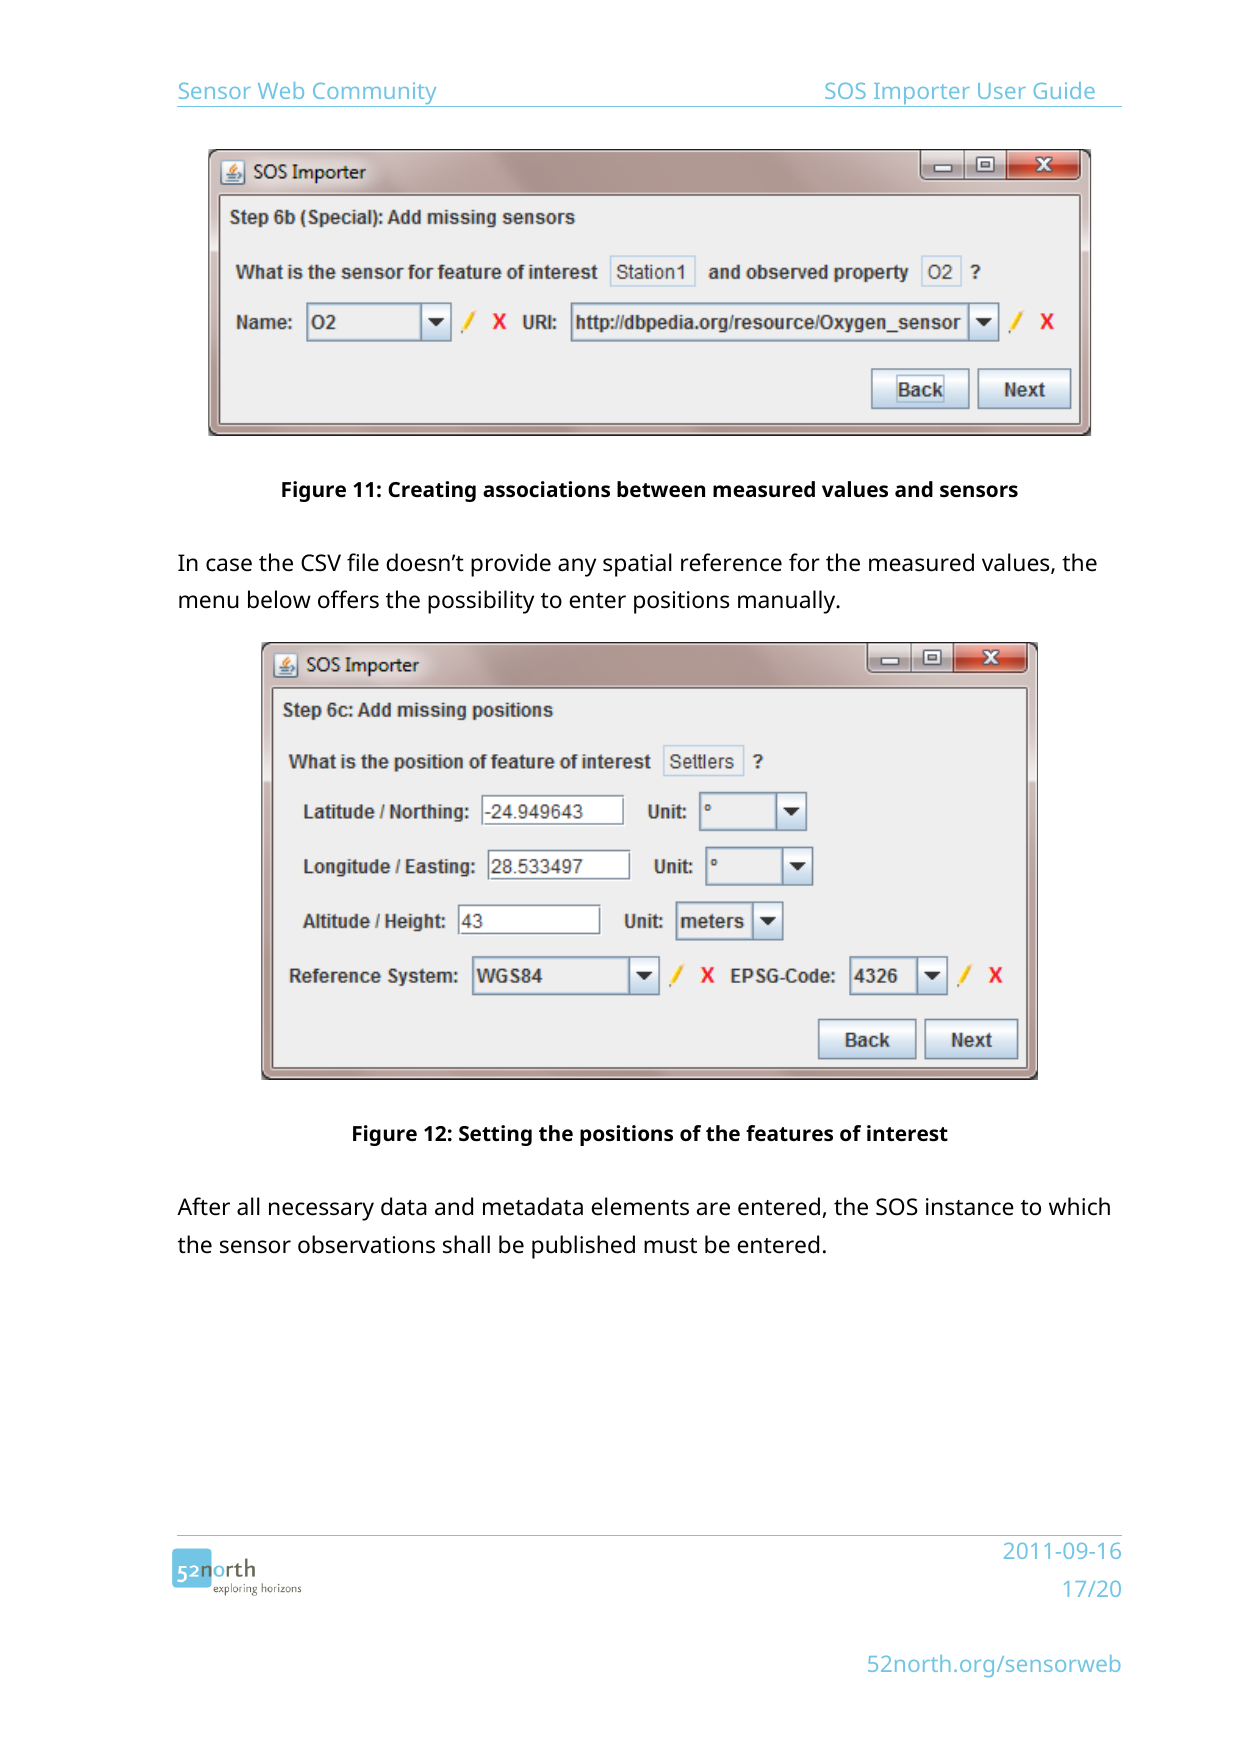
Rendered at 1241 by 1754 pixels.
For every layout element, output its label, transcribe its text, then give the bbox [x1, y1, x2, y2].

text After all necessary data and metadata elements are entered, the SOS instance to which the sensor observations shall be published must be entered. [177, 1191, 1122, 1260]
text Figure 11: Creating associations between measured values and sensors [177, 475, 1122, 503]
text Figure 12: Setting the positions of the features of interest [177, 1119, 1122, 1148]
text In case the CSV file doesn’t provide any spatial reference for the measured values, the menu below offers the possibility to enter positions manually. [177, 547, 1122, 615]
